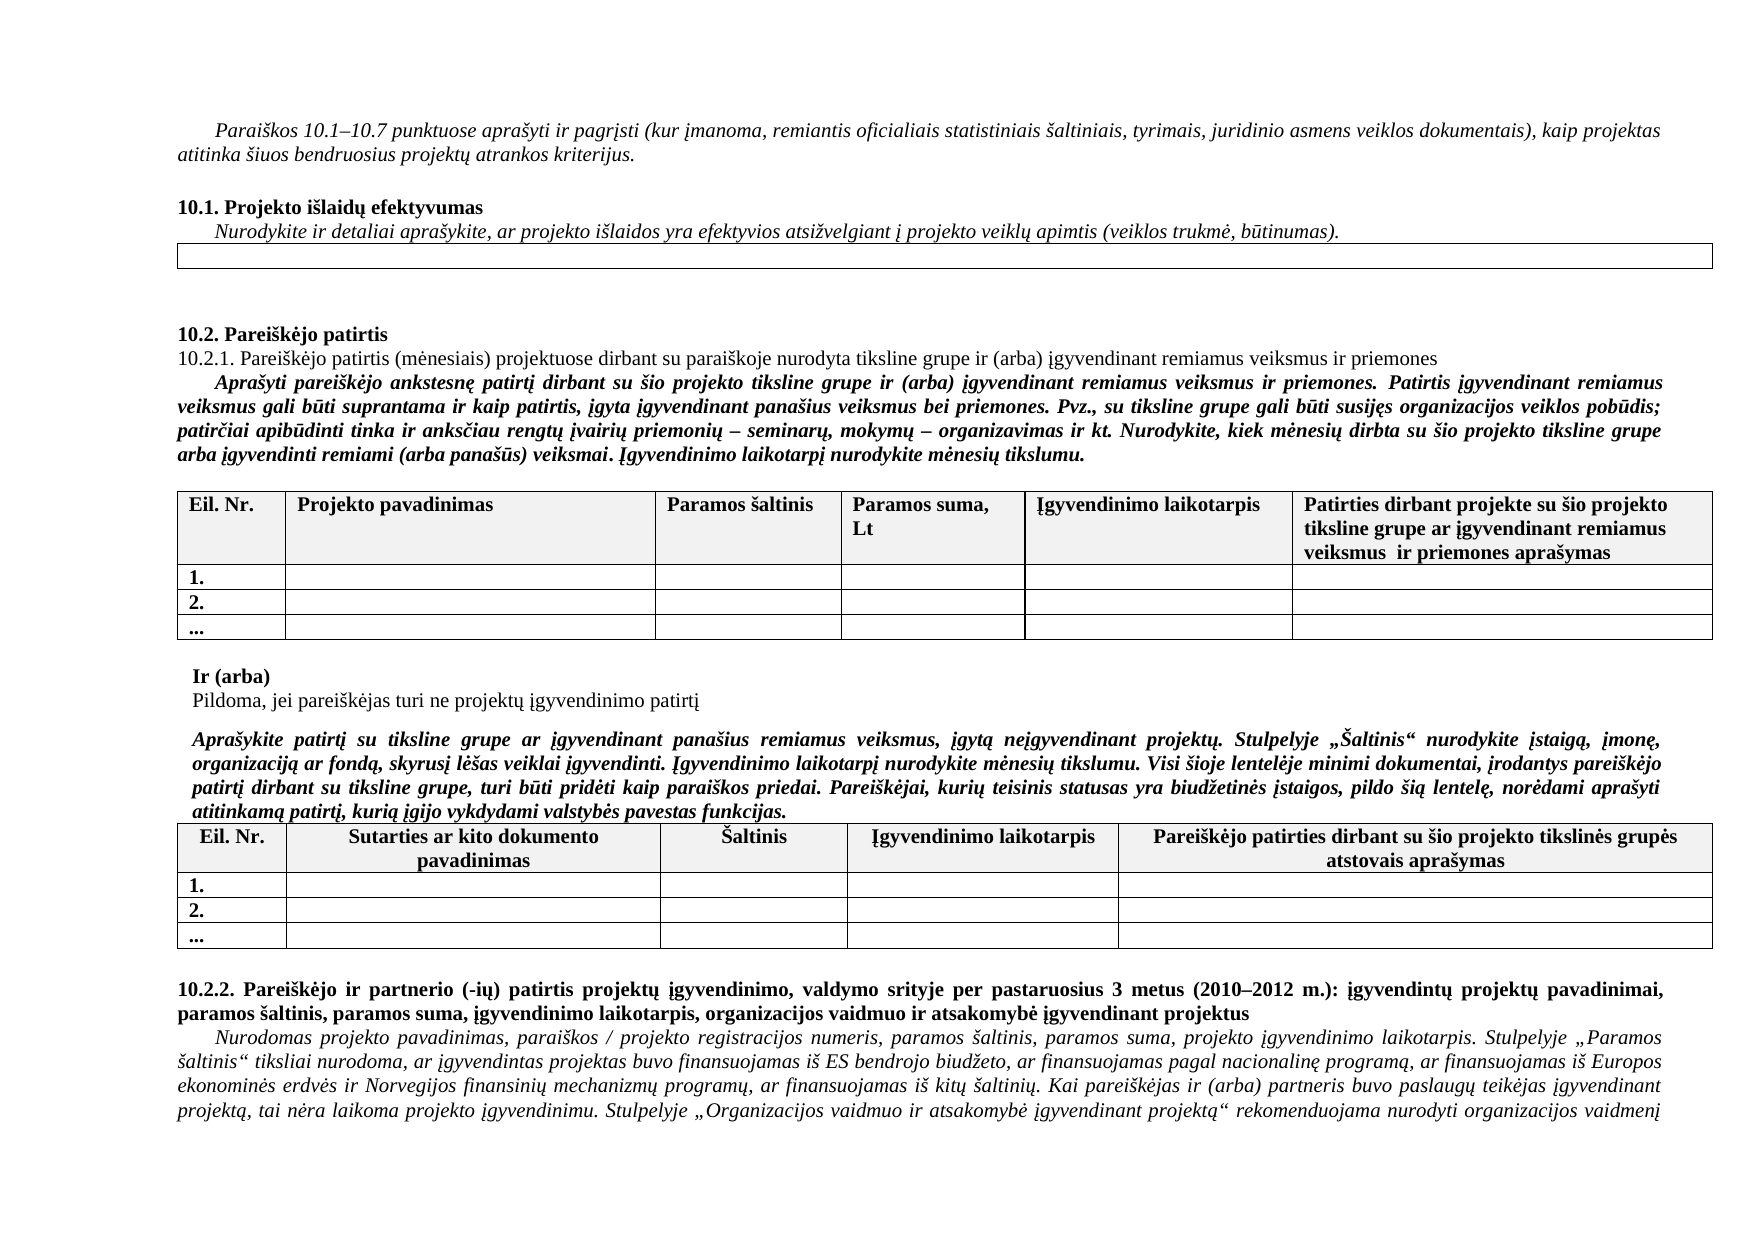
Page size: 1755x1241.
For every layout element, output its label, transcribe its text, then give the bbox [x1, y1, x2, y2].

table_cell [1119, 898, 1712, 922]
table_cell [848, 923, 1118, 947]
table_cell [286, 590, 655, 614]
table_cell [656, 615, 841, 639]
table_cell [842, 615, 1024, 639]
table_header Paramos suma, Lt [842, 492, 1024, 564]
table_cell [1293, 565, 1712, 589]
table_header Įgyvendinimo laikotarpis [1026, 492, 1292, 564]
table_cell [661, 873, 847, 897]
table_header Pareiškėjo patirties dirbant su šio projekto tikslinės grupės atstovais aprašymas [1119, 824, 1712, 872]
text 10.1. Projekto išlaidų efektyvumas [177, 195, 1666, 219]
text Nurodykite ir detaliai aprašykite, ar projekto išlaidos yra efektyvios atsižvelgiant į projekto veiklų apimtis (veiklos trukmė, būtinumas). [177, 219, 1666, 243]
table_cell [848, 898, 1118, 922]
text Aprašykite patirtį su tiksline grupe ar įgyvendinant panašius remiamus veiksmus, įgytą neįgyvendinant projektų. Stulpelyje „Šaltinis“ nurodykite įstaigą, įmonę, organizaciją ar fondą, skyrusį lėšas veiklai įgyvendinti. Įgyvendinimo laikotarpį nurodykite mėnesių tikslumu. Visi šioje lentelėje minimi dokumentai, įrodantys pareiškėjo patirtį dirbant su tiksline grupe, turi būti pridėti kaip paraiškos priedai. Pareiškėjai, kurių teisinis statusas yra biudžetinės įstaigos, pildo šią lentelę, norėdami aprašyti atitinkamą patirtį, kurią įgijo vykdydami valstybės pavestas funkcijas. [192, 727, 1666, 823]
table_header Projekto pavadinimas [286, 492, 655, 564]
table_cell [842, 590, 1024, 614]
table_cell 1. [178, 565, 285, 589]
table_cell [656, 590, 841, 614]
table_cell [1026, 565, 1292, 589]
table_cell [1119, 923, 1712, 947]
text Ir (arba) [192, 664, 1666, 688]
table_cell [661, 898, 847, 922]
table_cell [1293, 615, 1712, 639]
table_cell [1119, 873, 1712, 897]
table_header Sutarties ar kito dokumento pavadinimas [287, 824, 660, 872]
table_cell ... [178, 615, 285, 639]
table_cell [656, 565, 841, 589]
text 10.2.2. Pareiškėjo ir partnerio (-ių) patirtis projektų įgyvendinimo, valdymo srityje per pastaruosius 3 metus (2010–2012 m.): įgyvendintų projektų pavadinimai, paramos šaltinis, paramos suma, įgyvendinimo laikotarpis, organizacijos vaidmuo ir atsakomybė įgyvendinant projektus [177, 977, 1666, 1025]
text Aprašyti pareiškėjo ankstesnę patirtį dirbant su šio projekto tiksline grupe ir (arba) įgyvendinant remiamus veiksmus ir priemones. Patirtis įgyvendinant remiamus veiksmus gali būti suprantama ir kaip patirtis, įgyta įgyvendinant panašius veiksmus bei priemones. Pvz., su tiksline grupe gali būti susijęs organizacijos veiklos pobūdis; patirčiai apibūdinti tinka ir anksčiau rengtų įvairių priemonių – seminarų, mokymų – organizavimas ir kt. Nurodykite, kiek mėnesių dirbta su šio projekto tiksline grupe arba įgyvendinti remiami (arba panašūs) veiksmai. Įgyvendinimo laikotarpį nurodykite mėnesių tikslumu. [177, 370, 1666, 466]
table_cell [848, 873, 1118, 897]
table_header [178, 244, 1712, 268]
table_cell [1026, 615, 1292, 639]
table_header Eil. Nr. [178, 824, 286, 872]
table_cell [842, 565, 1024, 589]
table_header Įgyvendinimo laikotarpis [848, 824, 1118, 872]
table_cell [286, 565, 655, 589]
table_cell [1026, 590, 1292, 614]
table_cell 2. [178, 898, 286, 922]
table_header Patirties dirbant projekte su šio projekto tiksline grupe ar įgyvendinant remiamus veiksmus ir priemones aprašymas [1293, 492, 1712, 564]
table_cell 1. [178, 873, 286, 897]
table_cell [287, 873, 660, 897]
text Paraiškos 10.1–10.7 punktuose aprašyti ir pagrįsti (kur įmanoma, remiantis oficialiais statistiniais šaltiniais, tyrimais, juridinio asmens veiklos dokumentais), kaip projektas atitinka šiuos bendruosius projektų atrankos kriterijus. [177, 118, 1666, 166]
table_header Šaltinis [661, 824, 847, 872]
table_cell [287, 898, 660, 922]
table_cell [1293, 590, 1712, 614]
table_cell [661, 923, 847, 947]
table_cell [286, 615, 655, 639]
table_cell ... [178, 923, 286, 947]
table_header Eil. Nr. [178, 492, 285, 564]
table_header Paramos šaltinis [656, 492, 841, 564]
text 10.2. Pareiškėjo patirtis [177, 322, 1666, 346]
table_cell 2. [178, 590, 285, 614]
table_cell [287, 923, 660, 947]
text 10.2.1. Pareiškėjo patirtis (mėnesiais) projektuose dirbant su paraiškoje nurodyta tiksline grupe ir (arba) įgyvendinant remiamus veiksmus ir priemones [177, 346, 1666, 370]
text Nurodomas projekto pavadinimas, paraiškos / projekto registracijos numeris, paramos šaltinis, paramos suma, projekto įgyvendinimo laikotarpis. Stulpelyje „Paramos šaltinis“ tiksliai nurodoma, ar įgyvendintas projektas buvo finansuojamas iš ES bendrojo biudžeto, ar finansuojamas pagal nacionalinę programą, ar finansuojamas iš Europos ekonominės erdvės ir Norvegijos finansinių mechanizmų programų, ar finansuojamas iš kitų šaltinių. Kai pareiškėjas ir (arba) partneris buvo paslaugų teikėjas įgyvendinant projektą, tai nėra laikoma projekto įgyvendinimu. Stulpelyje „Organizacijos vaidmuo ir atsakomybė įgyvendinant projektą“ rekomenduojama nurodyti organizacijos vaidmenį [177, 1025, 1666, 1122]
text Pildoma, jei pareiškėjas turi ne projektų įgyvendinimo patirtį [192, 688, 1666, 712]
